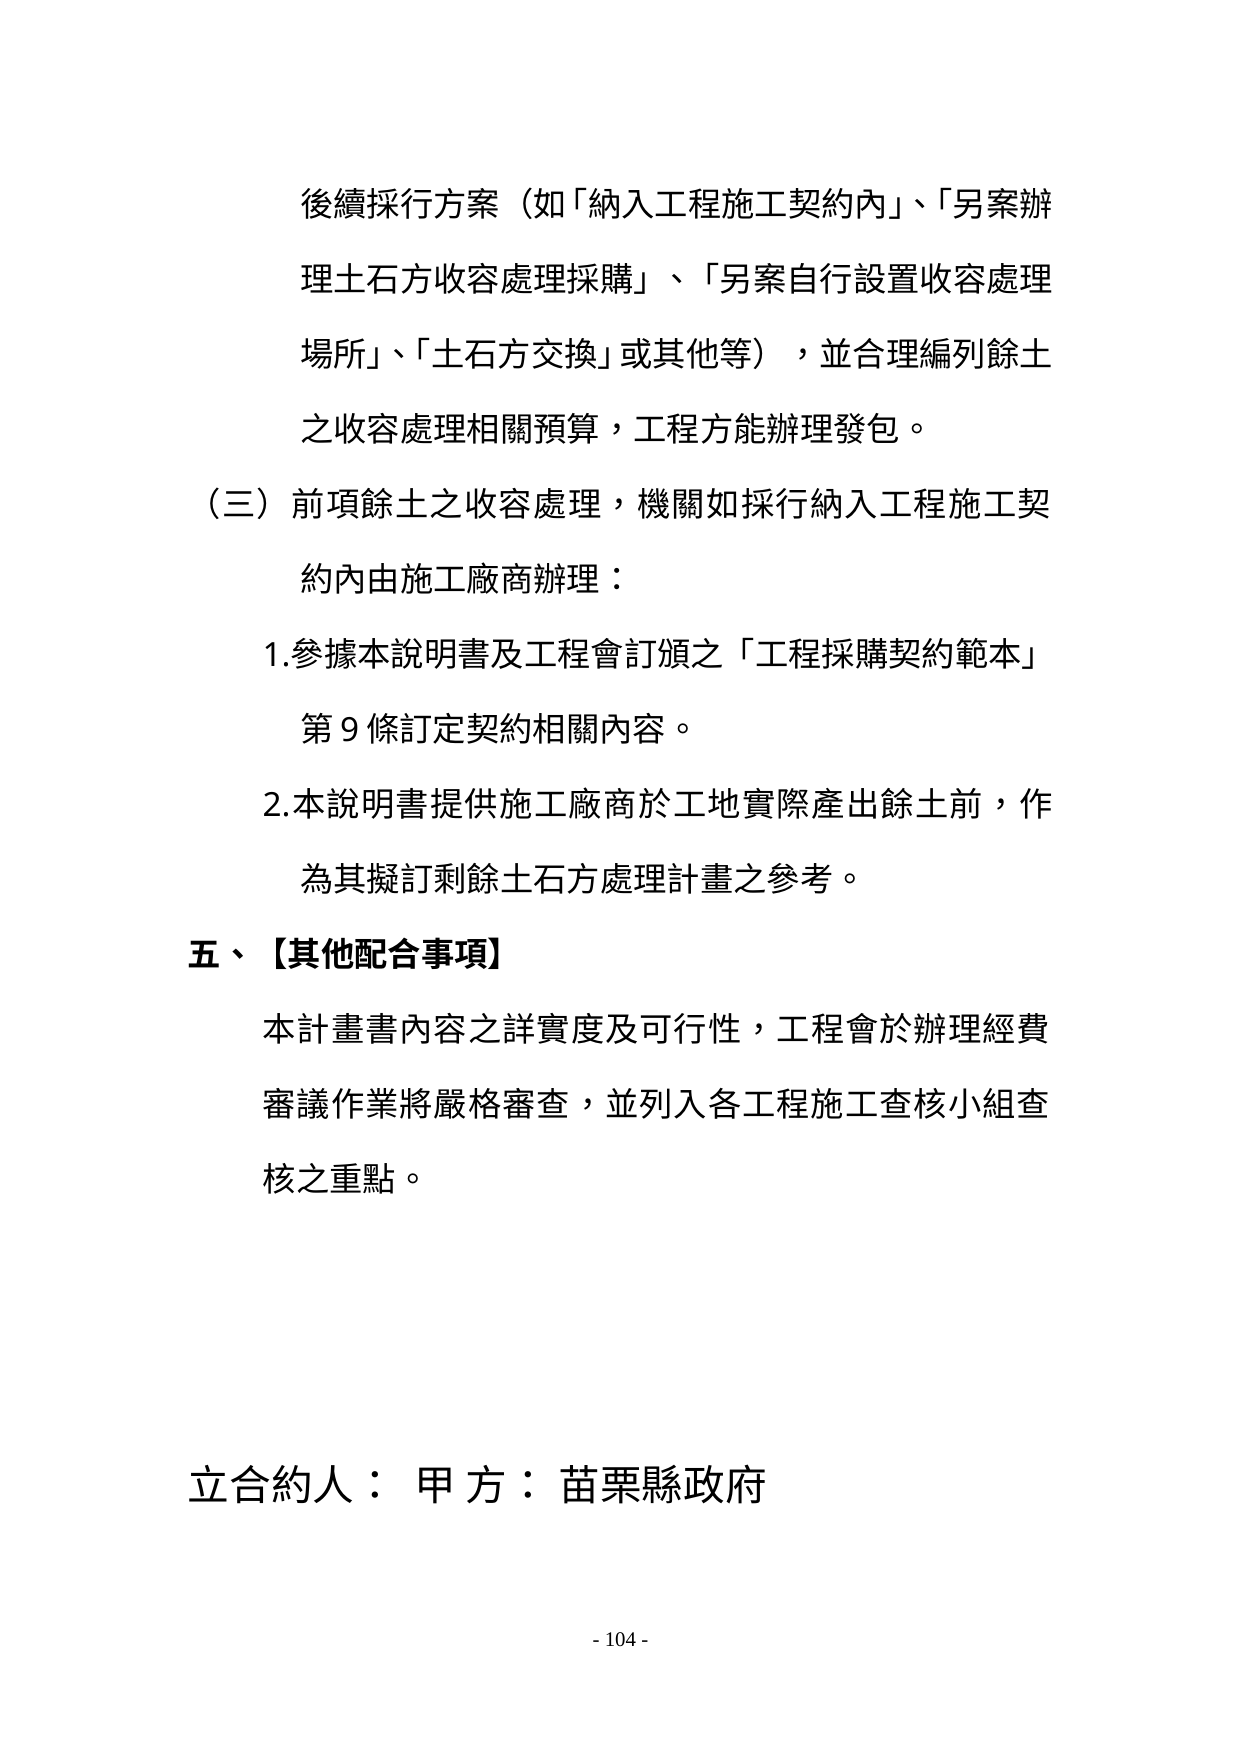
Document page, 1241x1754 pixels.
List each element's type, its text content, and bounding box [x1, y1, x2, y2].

text 五、【其他配合事項】 [187, 914, 1053, 989]
text 後續採行方案（如「納入工程施工契約內」、「另案辦理土石方收容處理採購」、「另案自行設置收容處理場所」、「土石方交換」或其他等），並合理編列餘土之收容處理相關預算，工程方能辦理發包。 [187, 164, 1053, 464]
text 立合約人： 甲 方： 苗栗縣政府 [187, 1467, 1053, 1508]
text （三）前項餘土之收容處理，機關如採行納入工程施工契約內由施工廠商辦理： [187, 464, 1053, 614]
text 本計畫書內容之詳實度及可行性，工程會於辦理經費審議作業將嚴格審查，並列入各工程施工查核小組查核之重點。 [262, 989, 1050, 1214]
text 1.參據本說明書及工程會訂頒之「工程採購契約範本」第9條訂定契約相關內容。 [262, 614, 1053, 764]
text 2.本說明書提供施工廠商於工地實際產出餘土前，作為其擬訂剩餘土石方處理計畫之參考。 [262, 764, 1053, 914]
